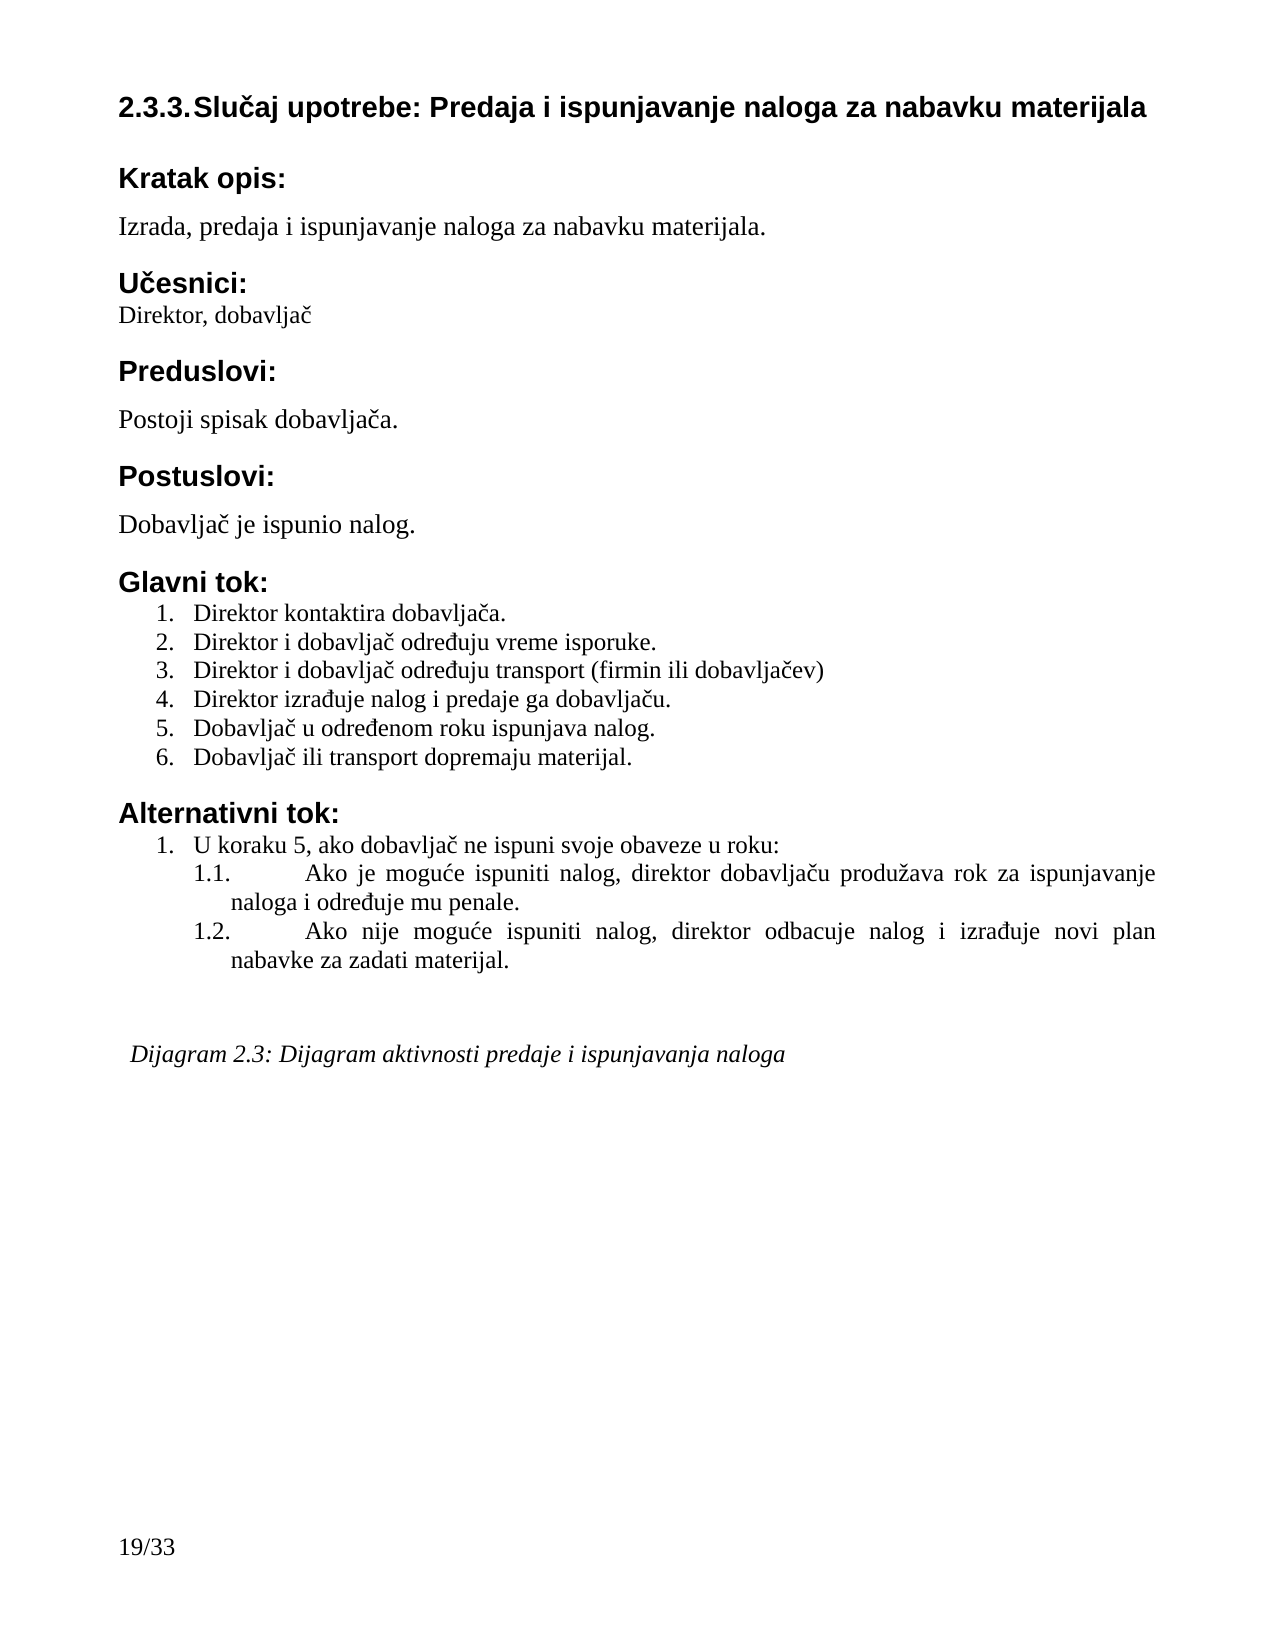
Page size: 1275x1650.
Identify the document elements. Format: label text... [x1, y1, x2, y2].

list Ako je moguće ispuniti nalog, direktor dobavljaču produžava rok za ispunjavanje naloga i određuje mu penale. [193, 858, 1157, 916]
subtitle Postuslovi: [118, 459, 1157, 493]
text Dobavljač je ispunio nalog. [118, 508, 1157, 539]
text Postoji spisak dobavljača. [118, 403, 1157, 434]
list Direktor izrađuje nalog i predaje ga dobavljaču. [156, 684, 1157, 713]
subtitle Alternativni tok: [118, 796, 1157, 830]
subtitle Kratak opis: [118, 161, 1157, 195]
list Direktor i dobavljač određuju vreme isporuke. [156, 627, 1157, 656]
list Direktor kontaktira dobavljača. [156, 598, 1157, 627]
list U koraku 5, ako dobavljač ne ispuni svoje obaveze u roku: [156, 830, 1157, 858]
text Izrada, predaja i ispunjavanje naloga za nabavku materijala. [118, 210, 1157, 241]
subtitle Slučaj upotrebe: Predaja i ispunjavanje naloga za nabavku materijala [118, 89, 1157, 123]
list Dijagram 2.3: Dijagram aktivnosti predaje i ispunjavanja naloga [130, 1039, 1131, 1067]
list Dobavljač ili transport dopremaju materijal. [156, 742, 1157, 771]
list Dobavljač u određenom roku ispunjava nalog. [156, 713, 1157, 742]
subtitle Učesnici: [118, 266, 1157, 300]
list [130, 1067, 1131, 1426]
subtitle Preduslovi: [118, 354, 1157, 388]
list [130, 1026, 1131, 1039]
text Direktor, dobavljač [118, 300, 1157, 329]
list Ako nije moguće ispuniti nalog, direktor odbacuje nalog i izrađuje novi plan nabavke za zadati materijal. [193, 916, 1157, 973]
subtitle Glavni tok: [118, 564, 1157, 598]
list Direktor i dobavljač određuju transport (firmin ili dobavljačev) [156, 656, 1157, 684]
